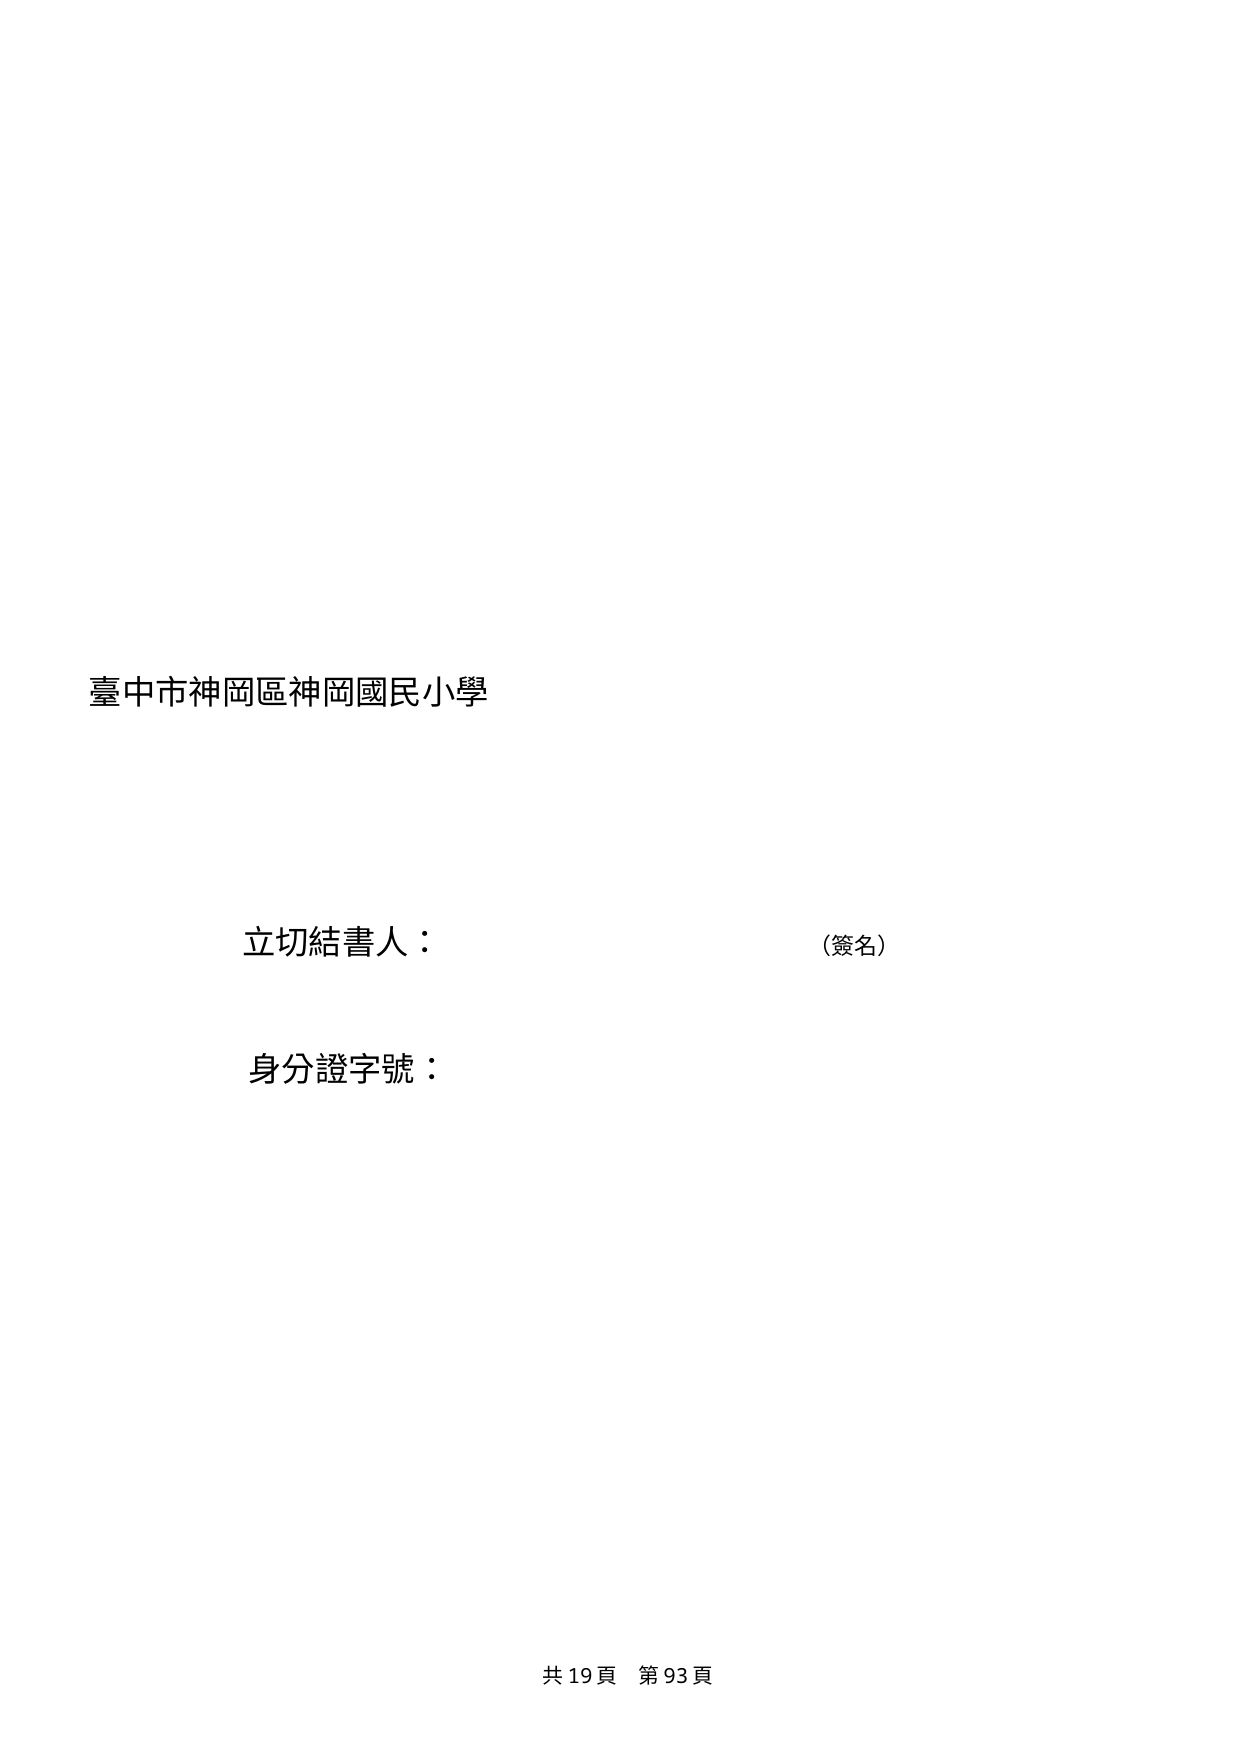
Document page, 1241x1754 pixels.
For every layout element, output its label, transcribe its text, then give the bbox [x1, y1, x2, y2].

text 立切結書人： （簽名） [89, 898, 1167, 961]
text 身分證字號： [89, 1023, 1167, 1086]
text 臺中市神岡區神岡國民小學 [89, 648, 1167, 711]
